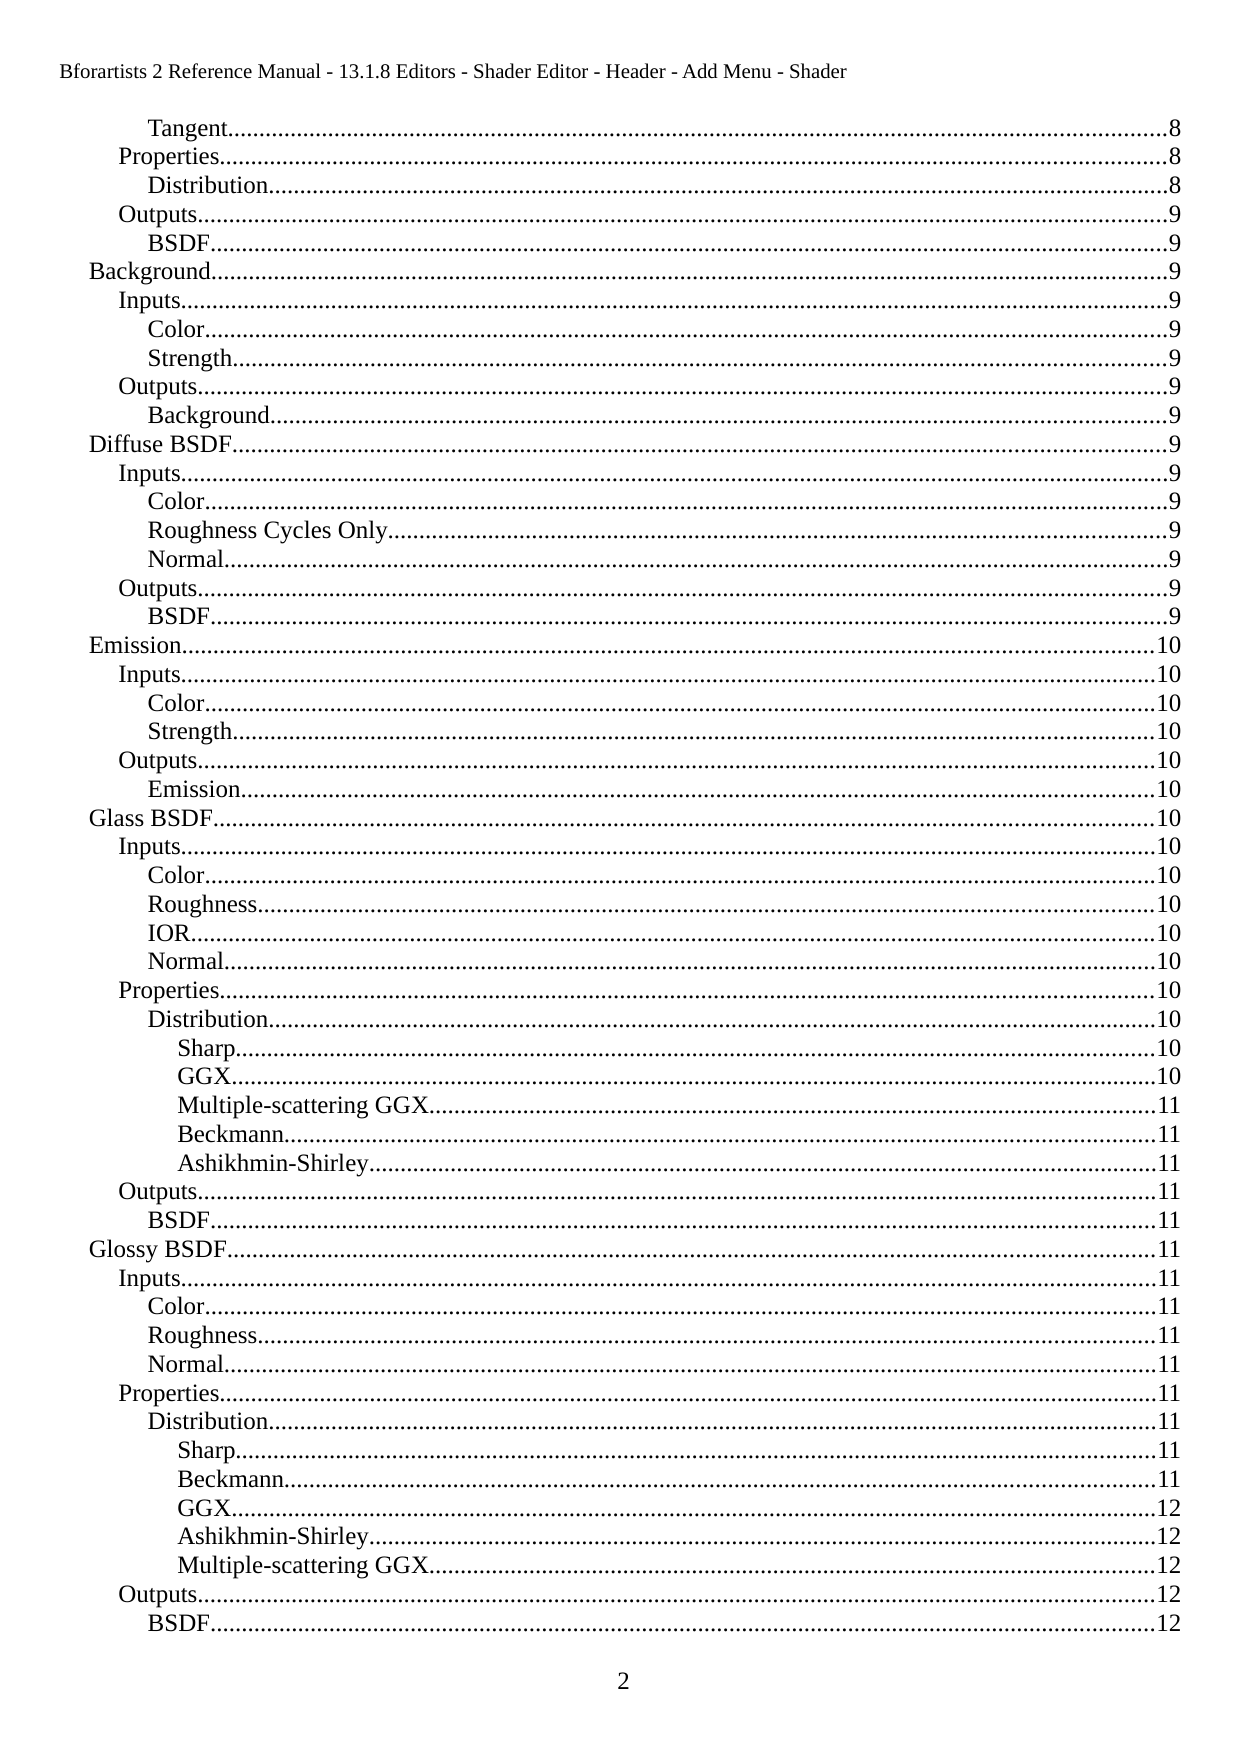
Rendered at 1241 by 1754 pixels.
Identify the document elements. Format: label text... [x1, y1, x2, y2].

text Outputs 10 [118, 745, 1181, 774]
text Outputs 9 [118, 573, 1181, 601]
text Color 9 [147, 314, 1181, 343]
text Sharp 10 [177, 1033, 1181, 1061]
text Color 10 [147, 860, 1181, 889]
text Outputs 12 [118, 1579, 1181, 1608]
text BSDF 11 [147, 1205, 1181, 1234]
text Inputs 9 [118, 285, 1181, 314]
text Roughness 10 [147, 889, 1181, 918]
text Background 9 [88, 256, 1181, 285]
text Background 9 [147, 400, 1181, 429]
text Emission 10 [88, 630, 1181, 659]
text Multiple-scattering GGX 11 [177, 1090, 1181, 1119]
text Glossy BSDF 11 [88, 1234, 1181, 1263]
text Distribution 11 [147, 1406, 1181, 1435]
text Distribution 10 [147, 1004, 1181, 1033]
text GGX 10 [177, 1061, 1181, 1090]
text Color 11 [147, 1291, 1181, 1320]
text BSDF 9 [147, 228, 1181, 256]
text GGX 12 [177, 1493, 1181, 1521]
text Properties 11 [118, 1378, 1181, 1406]
text Outputs 11 [118, 1176, 1181, 1205]
text Roughness 11 [147, 1320, 1181, 1349]
text Sharp 11 [177, 1435, 1181, 1464]
text Tangent 8 [147, 113, 1181, 141]
text BSDF 12 [147, 1608, 1181, 1636]
text Normal 11 [147, 1349, 1181, 1378]
text Normal 9 [147, 544, 1181, 573]
text Inputs 11 [118, 1263, 1181, 1291]
text Beckmann 11 [177, 1119, 1181, 1148]
text Color 10 [147, 688, 1181, 716]
text Outputs 9 [118, 199, 1181, 228]
text Multiple-scattering GGX 12 [177, 1550, 1181, 1579]
text IOR 10 [147, 918, 1181, 946]
text Color 9 [147, 486, 1181, 515]
text Inputs 9 [118, 458, 1181, 486]
text Properties 8 [118, 141, 1181, 170]
text Strength 9 [147, 343, 1181, 371]
text Glass BSDF 10 [88, 803, 1181, 831]
text Beckmann 11 [177, 1464, 1181, 1493]
text Strength 10 [147, 716, 1181, 745]
text Diffuse BSDF 9 [88, 429, 1181, 458]
text Inputs 10 [118, 659, 1181, 688]
text Ashikhmin-Shirley 12 [177, 1521, 1181, 1550]
text Normal 10 [147, 946, 1181, 975]
text Roughness Cycles Only 9 [147, 515, 1181, 544]
text Inputs 10 [118, 831, 1181, 860]
text Ashikhmin-Shirley 11 [177, 1148, 1181, 1176]
text Outputs 9 [118, 371, 1181, 400]
text Distribution 8 [147, 170, 1181, 199]
text Properties 10 [118, 975, 1181, 1004]
text Emission 10 [147, 774, 1181, 803]
text BSDF 9 [147, 601, 1181, 630]
